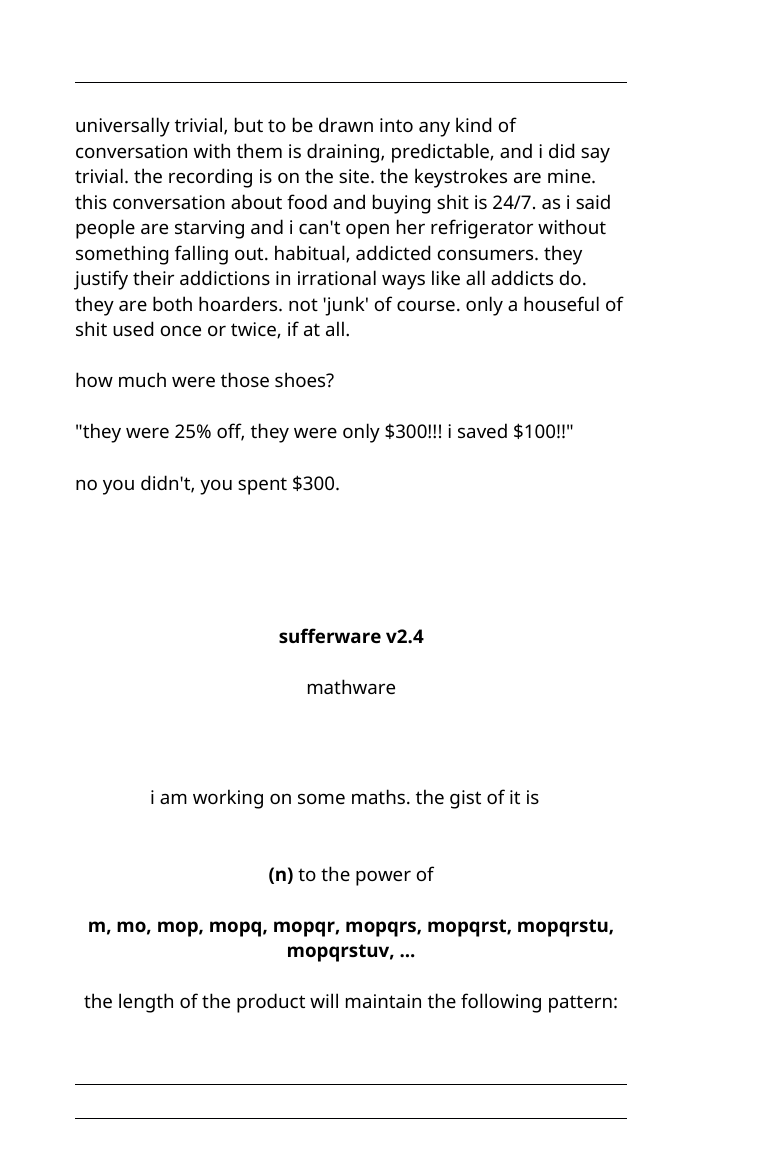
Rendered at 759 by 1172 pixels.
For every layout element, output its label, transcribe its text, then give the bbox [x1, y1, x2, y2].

text (n) to the power of [75, 861, 627, 887]
text i am working on some maths. the gist of it is [75, 784, 627, 810]
text mathware [75, 648, 627, 759]
text universally trivial, but to be drawn into any kind of conversation with them is draining, predictable, and i did say trivial. the recording is on the site. the keystrokes are mine. this conversation about food and buying shit is 24/7. as i said people are starving and i can't open her refrigerator without something falling out. habitual, addicted consumers. they justify their addictions in irrational ways like all addicts do. they are both hoarders. not 'junk' of course. only a houseful of shit used once or twice, if at all. how much were those shoes? [75, 112, 627, 393]
text "they were 25% off, they were only $300!!! i saved $100!!" [75, 419, 627, 444]
text m, mo, mop, mopq, mopqr, mopqrs, mopqrst, mopqrstu, mopqrstuv, ... [75, 912, 627, 963]
text sufferware v2.4 [75, 597, 627, 648]
text no you didn't, you spent $300. [75, 470, 627, 495]
text the length of the product will maintain the following pattern: [75, 989, 627, 1014]
